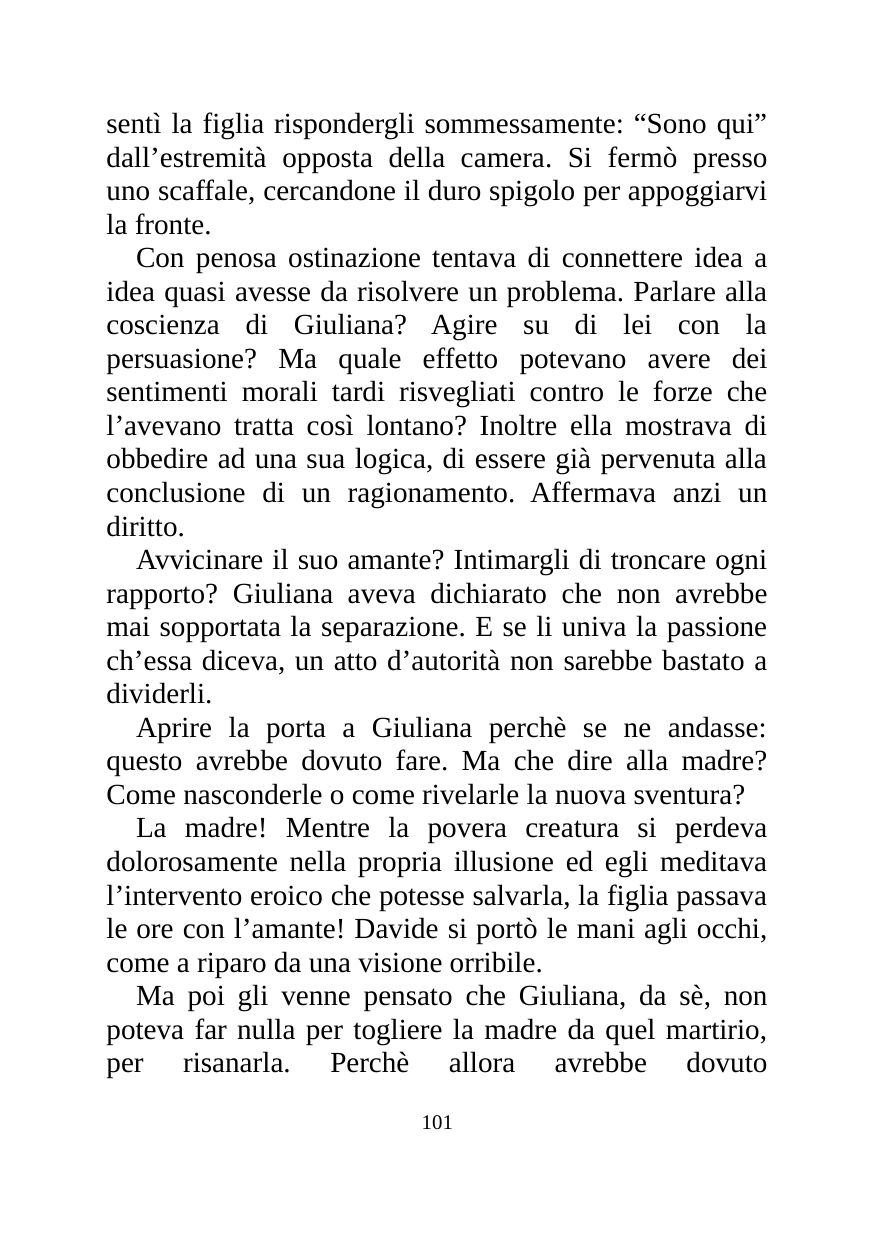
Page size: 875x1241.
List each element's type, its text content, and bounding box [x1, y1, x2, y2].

text Avvicinare il suo amante? Intimargli di troncare ogni rapporto? Giuliana aveva dichiarato che non avrebbe mai sopportata la separazione. E se li univa la passione ch’essa diceva, un atto d’autorità non sarebbe bastato a dividerli. [106, 542, 768, 710]
text Con penosa ostinazione tentava di connettere idea a idea quasi avesse da risolvere un problema. Parlare alla coscienza di Giuliana? Agire su di lei con la persuasione? Ma quale effetto potevano avere dei sentimenti morali tardi risvegliati contro le forze che l’avevano tratta così lontano? Inoltre ella mostrava di obbedire ad una sua logica, di essere già pervenuta alla conclusione di un ragionamento. Affermava anzi un diritto. [106, 240, 768, 542]
text Aprire la porta a Giuliana perchè se ne andasse: questo avrebbe dovuto fare. Ma che dire alla madre? Come nasconderle o come rivelarle la nuova sventura? [106, 710, 768, 811]
text La madre! Mentre la povera creatura si perdeva dolorosamente nella propria illusione ed egli meditava l’intervento eroico che potesse salvarla, la figlia passava le ore con l’amante! Davide si portò le mani agli occhi, come a riparo da una visione orribile. [106, 811, 768, 978]
text Ma poi gli venne pensato che Giuliana, da sè, non poteva far nulla per togliere la madre da quel martirio, per risanarla. Perchè allora avrebbe dovuto [106, 978, 768, 1079]
text sentì la figlia rispondergli sommessamente: “Sono qui” dall’estremità opposta della camera. Si fermò presso uno scaffale, cercandone il duro spigolo per appoggiarvi la fronte. [106, 106, 768, 240]
